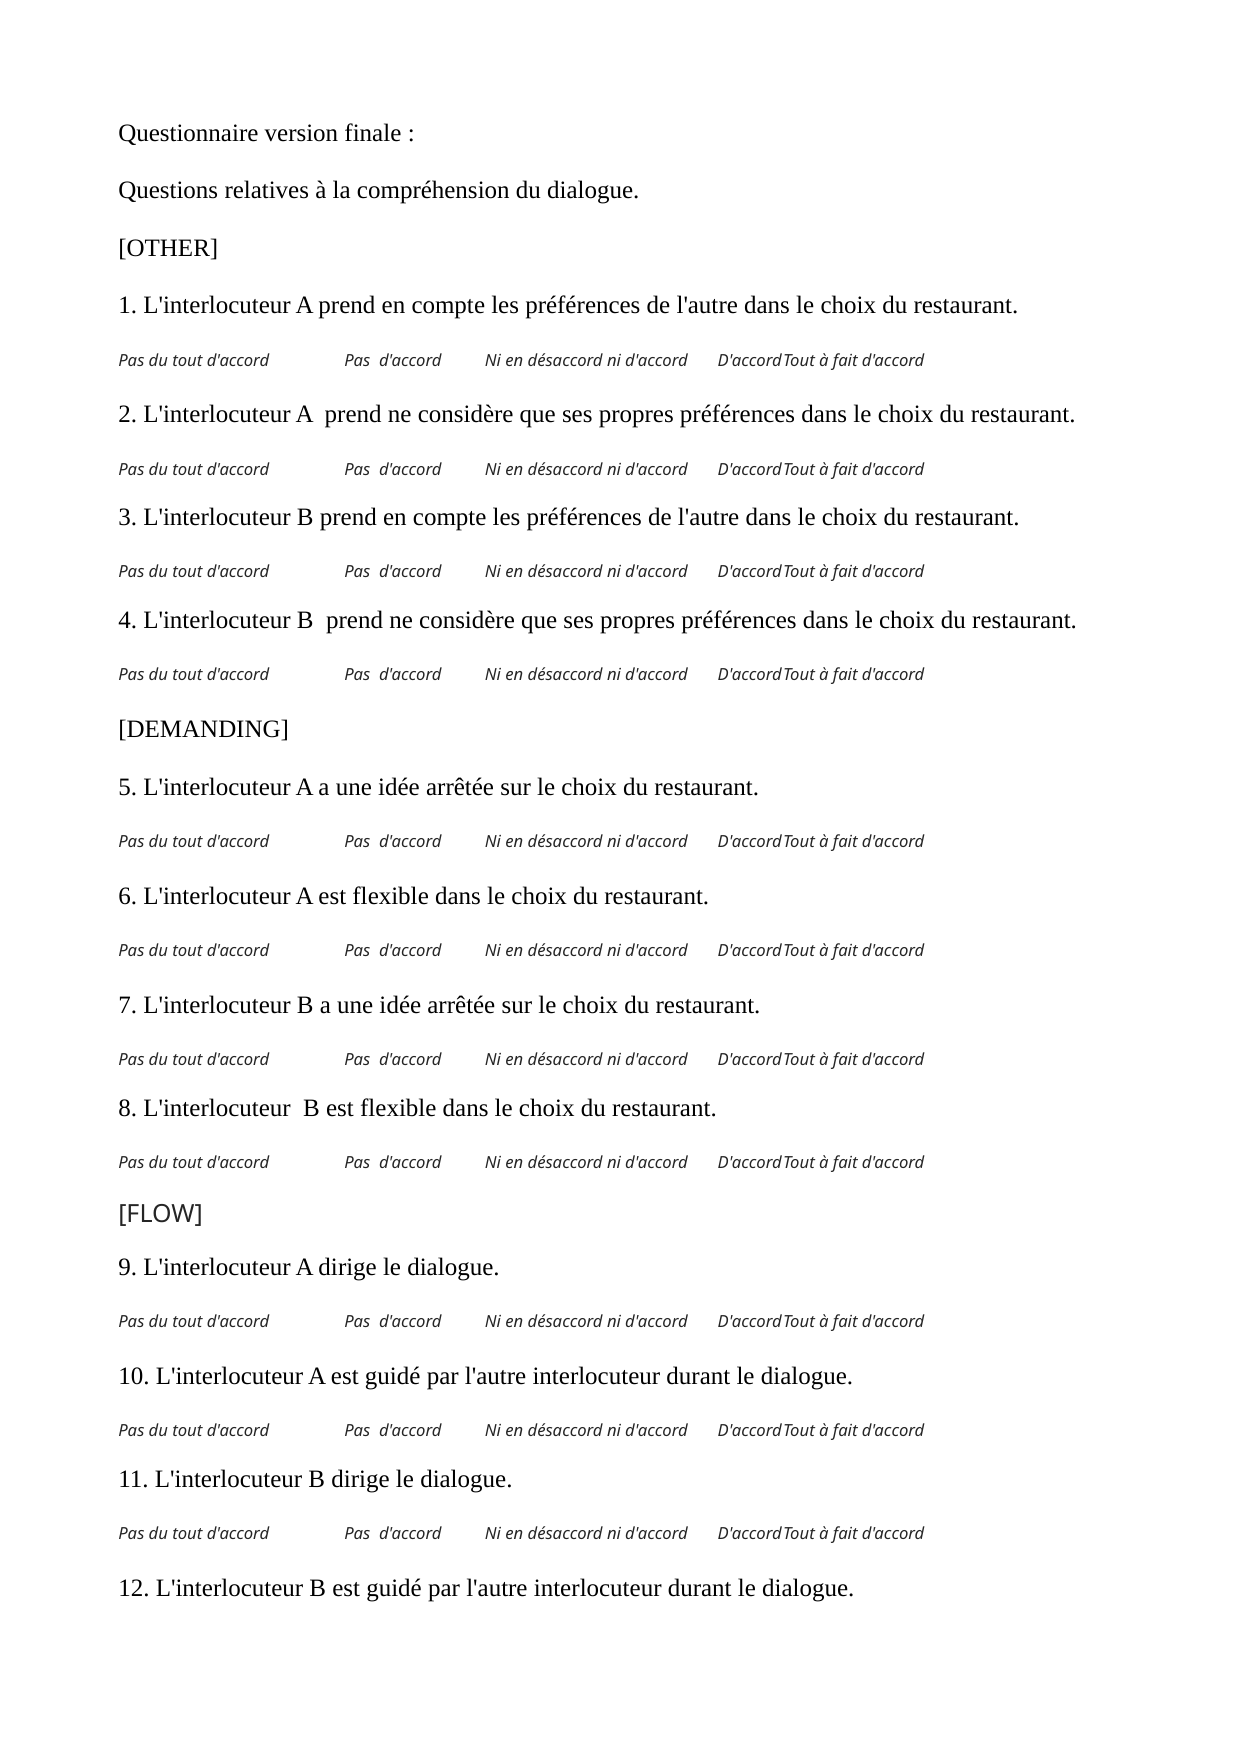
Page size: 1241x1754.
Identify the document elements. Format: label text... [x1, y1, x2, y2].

text Pas du tout d'accord Pas d'accord Ni en désaccord ni d'accord D'accord Tout à fait d'accord [118, 663, 1122, 714]
text 7. L'interlocuteur B a une idée arrêtée sur le choix du restaurant. [118, 990, 1122, 1018]
text 2. L'interlocuteur A prend ne considère que ses propres préférences dans le choix du restaurant. [118, 399, 1122, 428]
text [DEMANDING] [118, 714, 1122, 743]
text Questions relatives à la compréhension du dialogue. [118, 176, 1122, 204]
text 6. L'interlocuteur A est flexible dans le choix du restaurant. [118, 881, 1122, 909]
text 11. L'interlocuteur B dirige le dialogue. [118, 1464, 1122, 1493]
text Pas du tout d'accord Pas d'accord Ni en désaccord ni d'accord D'accord Tout à fait d'accord [118, 1150, 1122, 1173]
text Pas du tout d'accord Pas d'accord Ni en désaccord ni d'accord D'accord Tout à fait d'accord [118, 1310, 1122, 1333]
text Pas du tout d'accord Pas d'accord Ni en désaccord ni d'accord D'accord Tout à fait d'accord [118, 829, 1122, 852]
text 10. L'interlocuteur A est guidé par l'autre interlocuteur durant le dialogue. [118, 1361, 1122, 1390]
text Pas du tout d'accord Pas d'accord Ni en désaccord ni d'accord D'accord Tout à fait d'accord [118, 1047, 1122, 1070]
text 1. L'interlocuteur A prend en compte les préférences de l'autre dans le choix du restaurant. [118, 291, 1122, 319]
text 12. L'interlocuteur B est guidé par l'autre interlocuteur durant le dialogue. [118, 1573, 1122, 1602]
text 8. L'interlocuteur B est flexible dans le choix du restaurant. [118, 1093, 1122, 1121]
text Pas du tout d'accord Pas d'accord Ni en désaccord ni d'accord D'accord Tout à fait d'accord [118, 1522, 1122, 1544]
text 4. L'interlocuteur B prend ne considère que ses propres préférences dans le choix du restaurant. [118, 605, 1122, 634]
text 3. L'interlocuteur B prend en compte les préférences de l'autre dans le choix du restaurant. [118, 502, 1122, 531]
text 9. L'interlocuteur A dirige le dialogue. [118, 1252, 1122, 1281]
text Pas du tout d'accord Pas d'accord Ni en désaccord ni d'accord D'accord Tout à fait d'accord [118, 560, 1122, 583]
text Pas du tout d'accord Pas d'accord Ni en désaccord ni d'accord D'accord Tout à fait d'accord [118, 1419, 1122, 1442]
text [OTHER] [118, 233, 1122, 262]
text 5. L'interlocuteur A a une idée arrêtée sur le choix du restaurant. [118, 772, 1122, 801]
text Pas du tout d'accord Pas d'accord Ni en désaccord ni d'accord D'accord Tout à fait d'accord [118, 938, 1122, 961]
text Questionnaire version finale : [118, 118, 1122, 147]
text [FLOW] [118, 1196, 1122, 1230]
text Pas du tout d'accord Pas d'accord Ni en désaccord ni d'accord D'accord Tout à fait d'accord [118, 348, 1122, 371]
text Pas du tout d'accord Pas d'accord Ni en désaccord ni d'accord D'accord Tout à fait d'accord [118, 457, 1122, 480]
